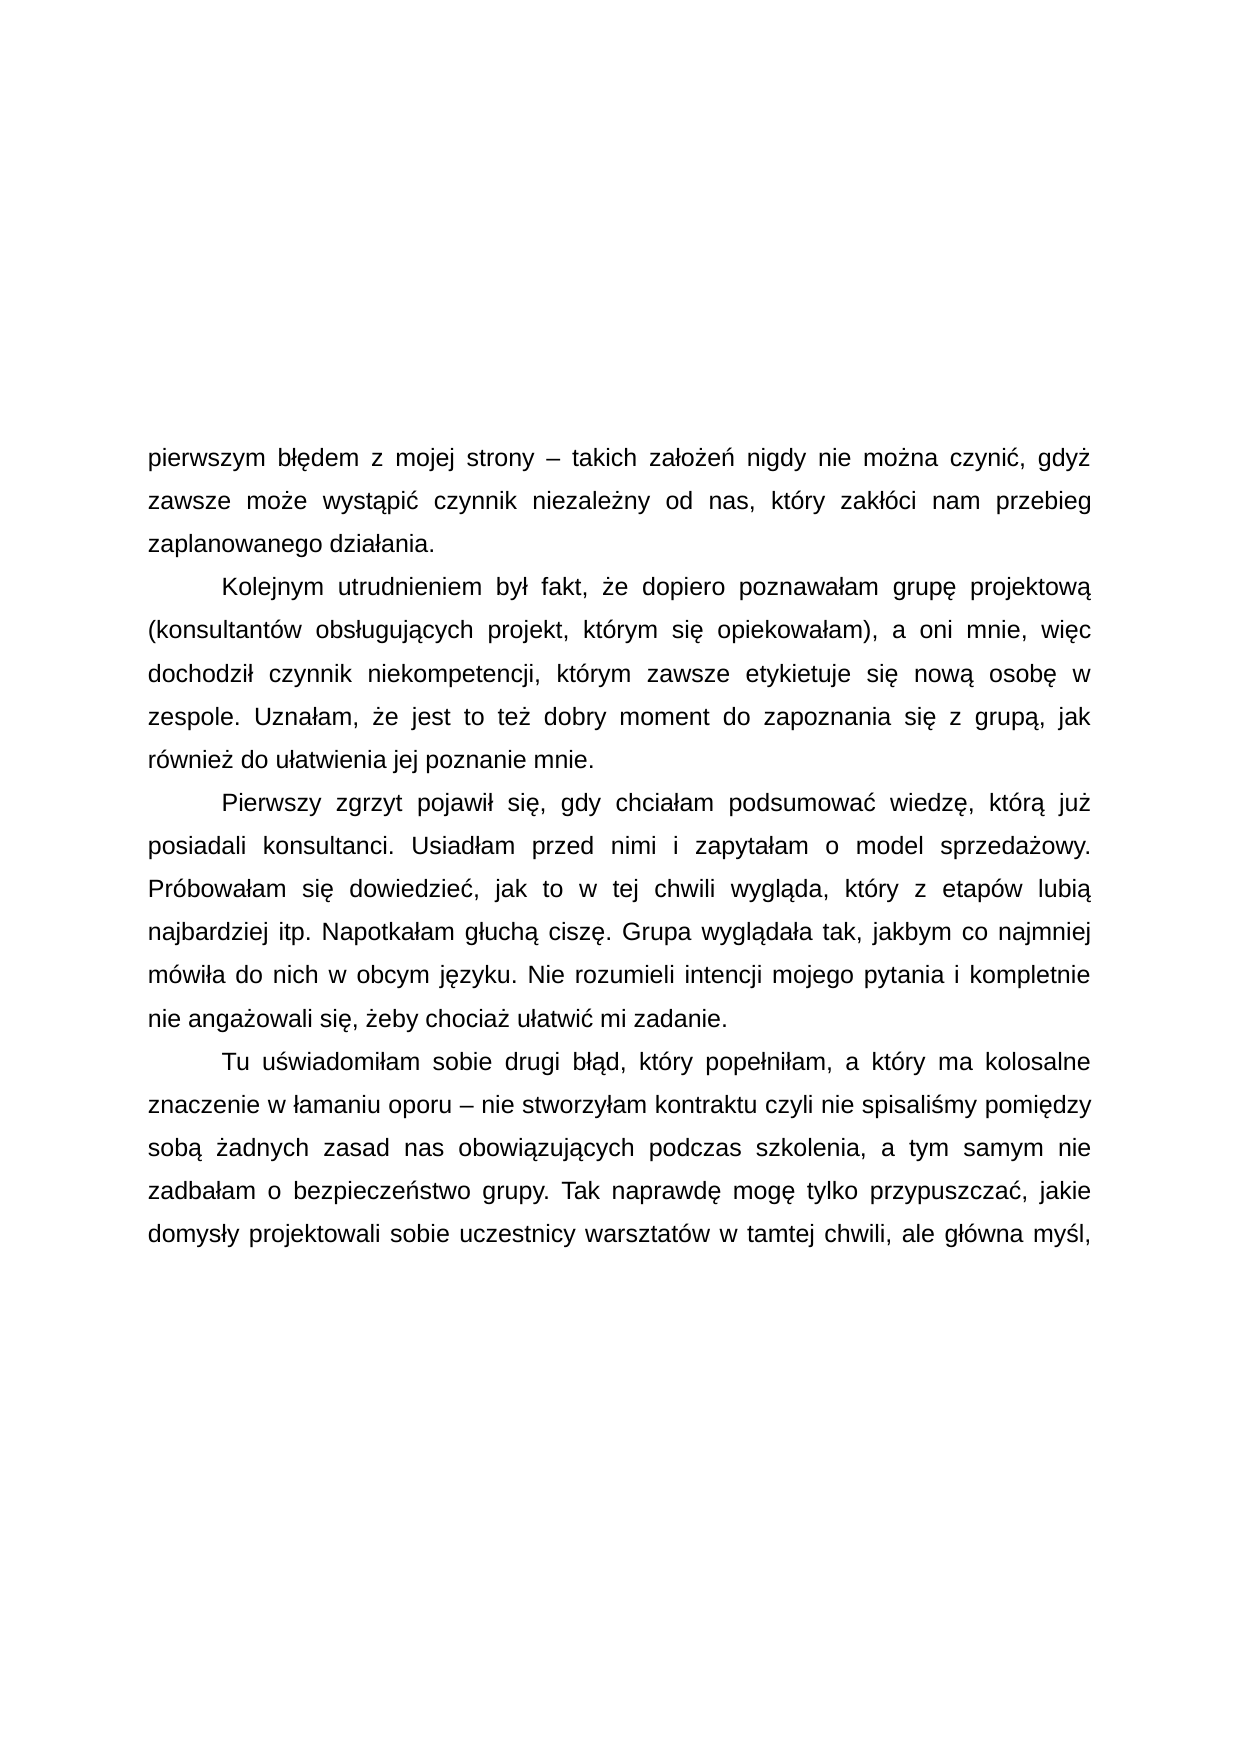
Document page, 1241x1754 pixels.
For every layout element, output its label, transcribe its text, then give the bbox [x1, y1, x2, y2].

text Tu uświadomiłam sobie drugi błąd, który popełniłam, a który ma kolosalne znaczenie w łamaniu oporu – nie stworzyłam kontraktu czyli nie spisaliśmy pomiędzy sobą żadnych zasad nas obowiązujących podczas szkolenia, a tym samym nie zadbałam o bezpieczeństwo grupy. Tak naprawdę mogę tylko przypuszczać, jakie domysły projektowali sobie uczestnicy warsztatów w tamtej chwili, ale główna myśl, [148, 1047, 1092, 1248]
text Kolejnym utrudnieniem był fakt, że dopiero poznawałam grupę projektową (konsultantów obsługujących projekt, którym się opiekowałam), a oni mnie, więc dochodził czynnik niekompetencji, którym zawsze etykietuje się nową osobę w zespole. Uznałam, że jest to też dobry moment do zapoznania się z grupą, jak również do ułatwienia jej poznanie mnie. [148, 572, 1092, 774]
text Pierwszy zgrzyt pojawił się, gdy chciałam podsumować wiedzę, którą już posiadali konsultanci. Usiadłam przed nimi i zapytałam o model sprzedażowy. Próbowałam się dowiedzieć, jak to w tej chwili wygląda, który z etapów lubią najbardziej itp. Napotkałam głuchą ciszę. Grupa wyglądała tak, jakbym co najmniej mówiła do nich w obcym języku. Nie rozumieli intencji mojego pytania i kompletnie nie angażowali się, żeby chociaż ułatwić mi zadanie. [148, 788, 1092, 1032]
text pierwszym błędem z mojej strony – takich założeń nigdy nie można czynić, gdyż zawsze może wystąpić czynnik niezależny od nas, który zakłóci nam przebieg zaplanowanego działania. [148, 443, 1092, 558]
